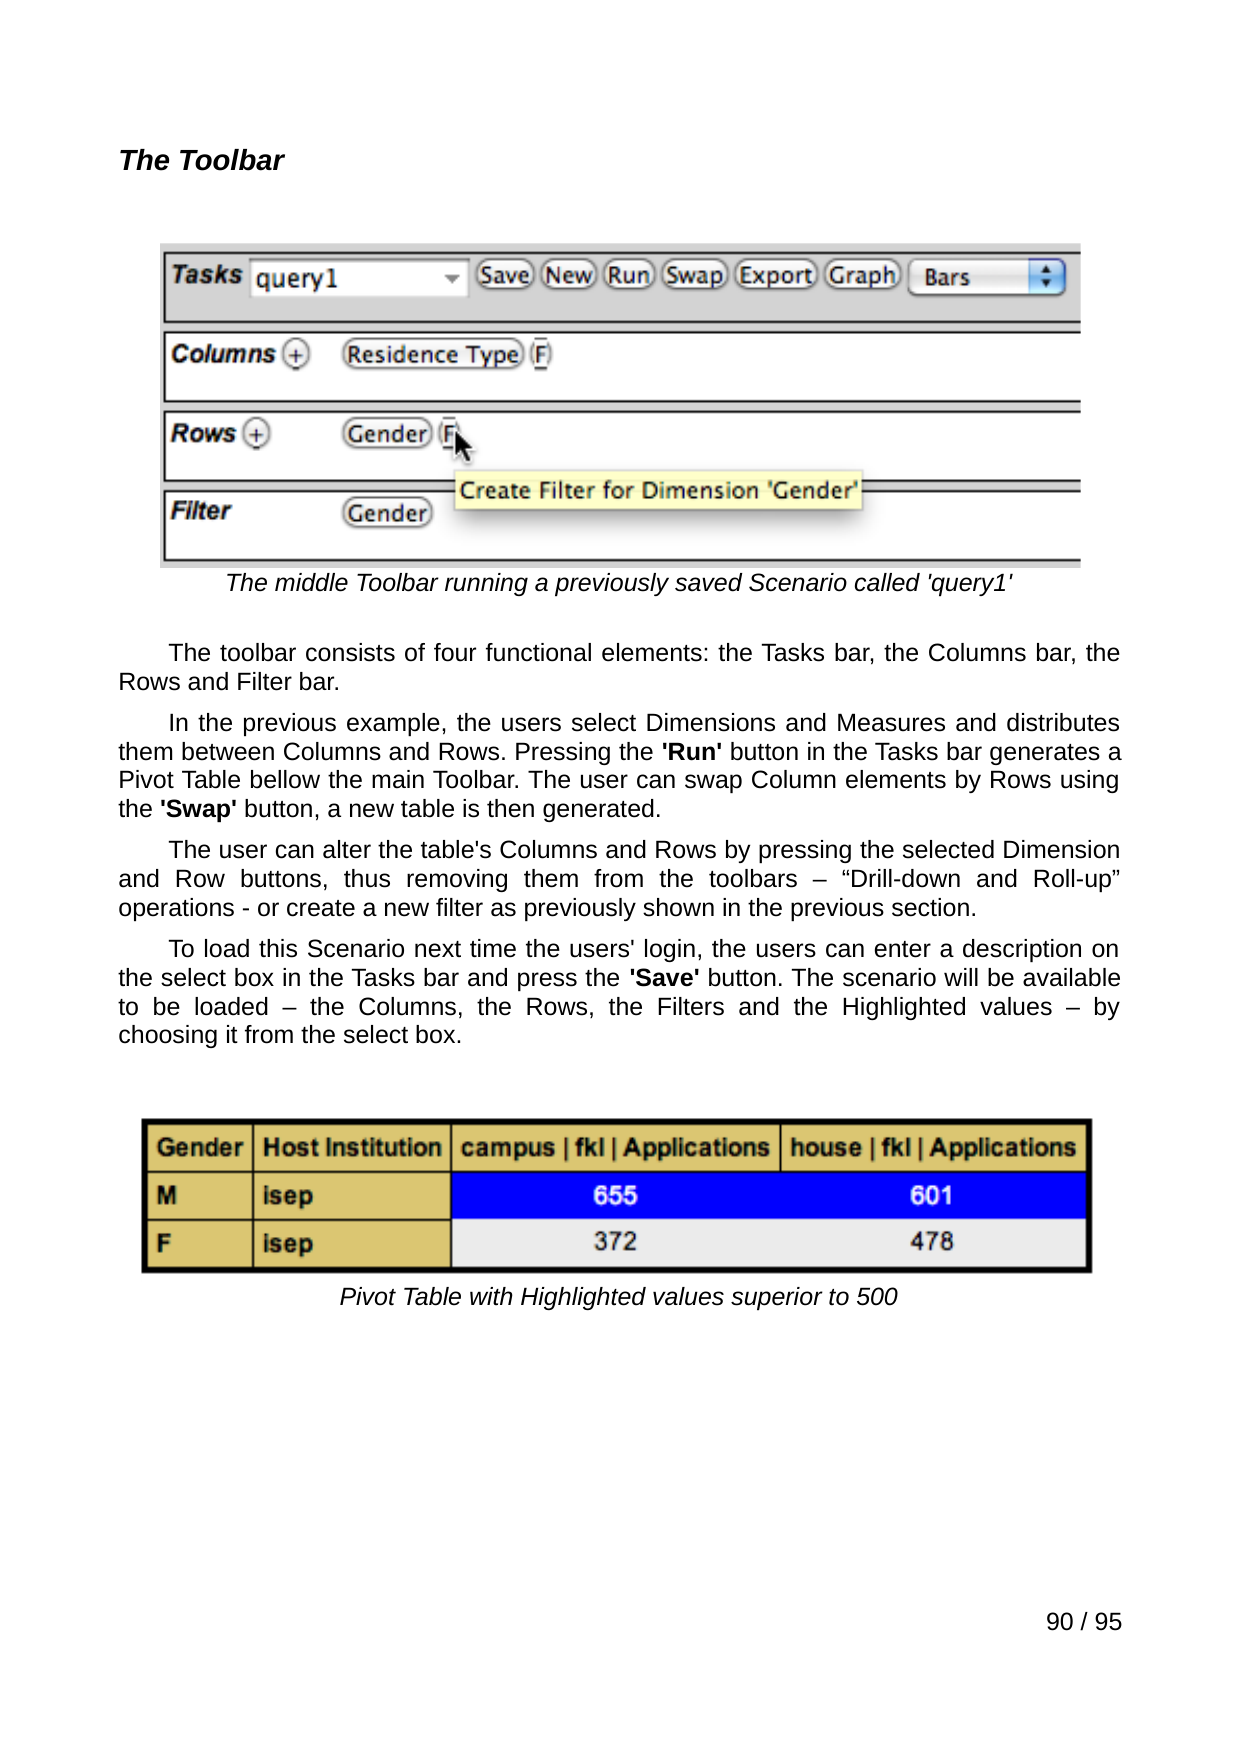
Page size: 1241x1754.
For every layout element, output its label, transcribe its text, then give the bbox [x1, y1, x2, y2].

text Pivot Table with Highlighted values superior to 500 [140, 1282, 1100, 1311]
subtitle The Toolbar [118, 143, 1122, 177]
text The middle Toolbar running a previously saved Scenario called 'query1' [160, 568, 1080, 597]
text The toolbar consists of four functional elements: the Tasks bar, the Columns bar, the Rows and Filter bar. [118, 638, 1122, 695]
text To load this Scenario next time the users' login, the users can enter a description on the select box in the Tasks bar and press the 'Save' button. The scenario will be available to be loaded – the Columns, the Rows, the Filters and the Highlighted values – by choosing it from the select box. [118, 934, 1122, 1049]
picture [140, 1115, 1101, 1282]
picture [160, 243, 1081, 568]
text The user can alter the table's Columns and Rows by pressing the selected Dimension and Row buttons, thus removing them from the toolbars – “Drill-down and Roll-up” operations - or create a new filter as previously shown in the previous section. [118, 835, 1122, 922]
text In the previous example, the users select Dimensions and Measures and distributes them between Columns and Rows. Pressing the 'Run' button in the Tasks bar generates a Pivot Table bellow the main Toolbar. The user can swap Column elements by Rows using the 'Swap' button, a new table is then generated. [118, 708, 1122, 823]
